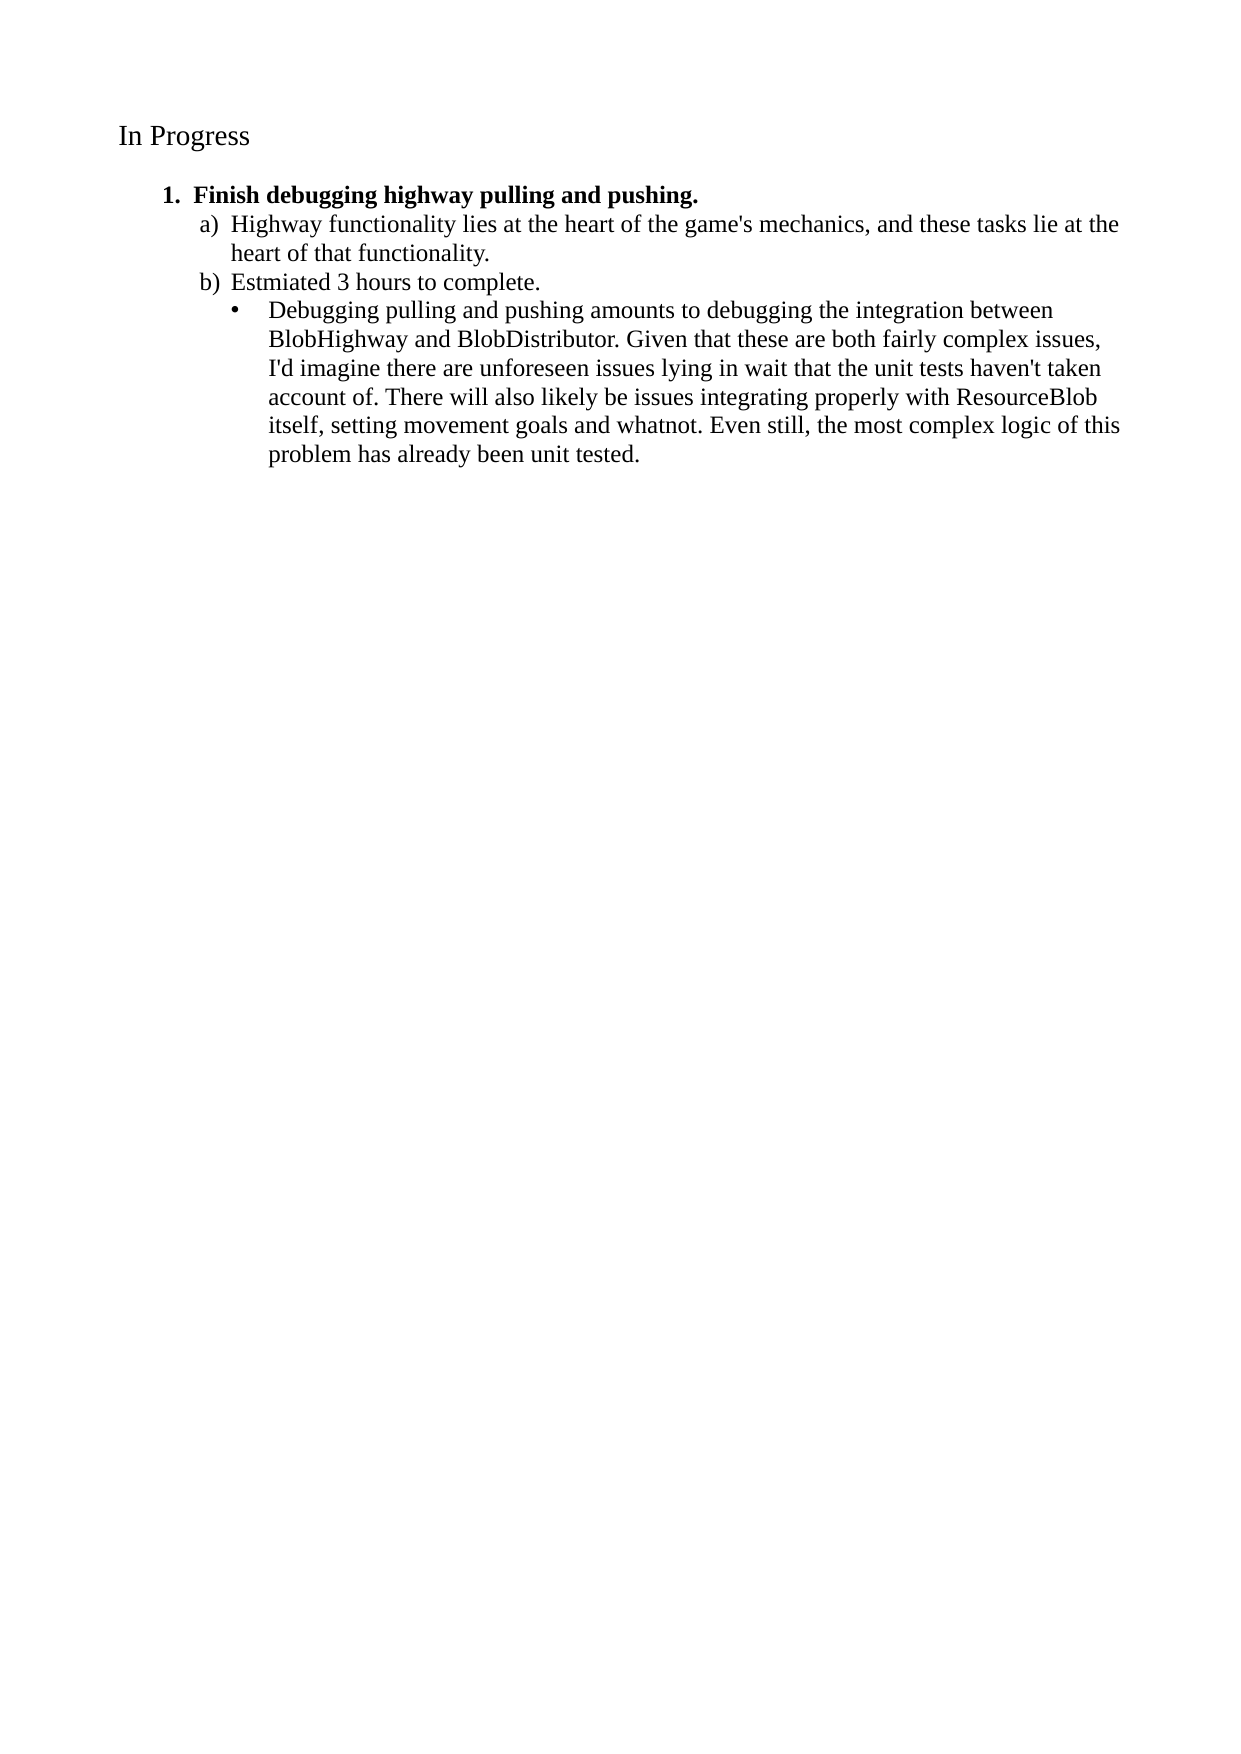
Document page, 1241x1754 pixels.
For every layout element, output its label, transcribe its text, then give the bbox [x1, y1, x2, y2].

list Finish debugging highway pulling and pushing. [156, 180, 1122, 209]
text In Progress [118, 118, 1122, 152]
list Debugging pulling and pushing amounts to debugging the integration between BlobHighway and BlobDistributor. Given that these are both fairly complex issues, I'd imagine there are unforeseen issues lying in wait that the unit tests haven't taken account of. There will also likely be issues integrating properly with ResourceBlob itself, setting movement goals and whatnot. Even still, the most complex logic of this problem has already been unit tested. [231, 295, 1122, 468]
list Highway functionality lies at the heart of the game's mechanics, and these tasks lie at the heart of that functionality. [193, 209, 1122, 267]
list Estmiated 3 hours to complete. [193, 267, 1122, 295]
